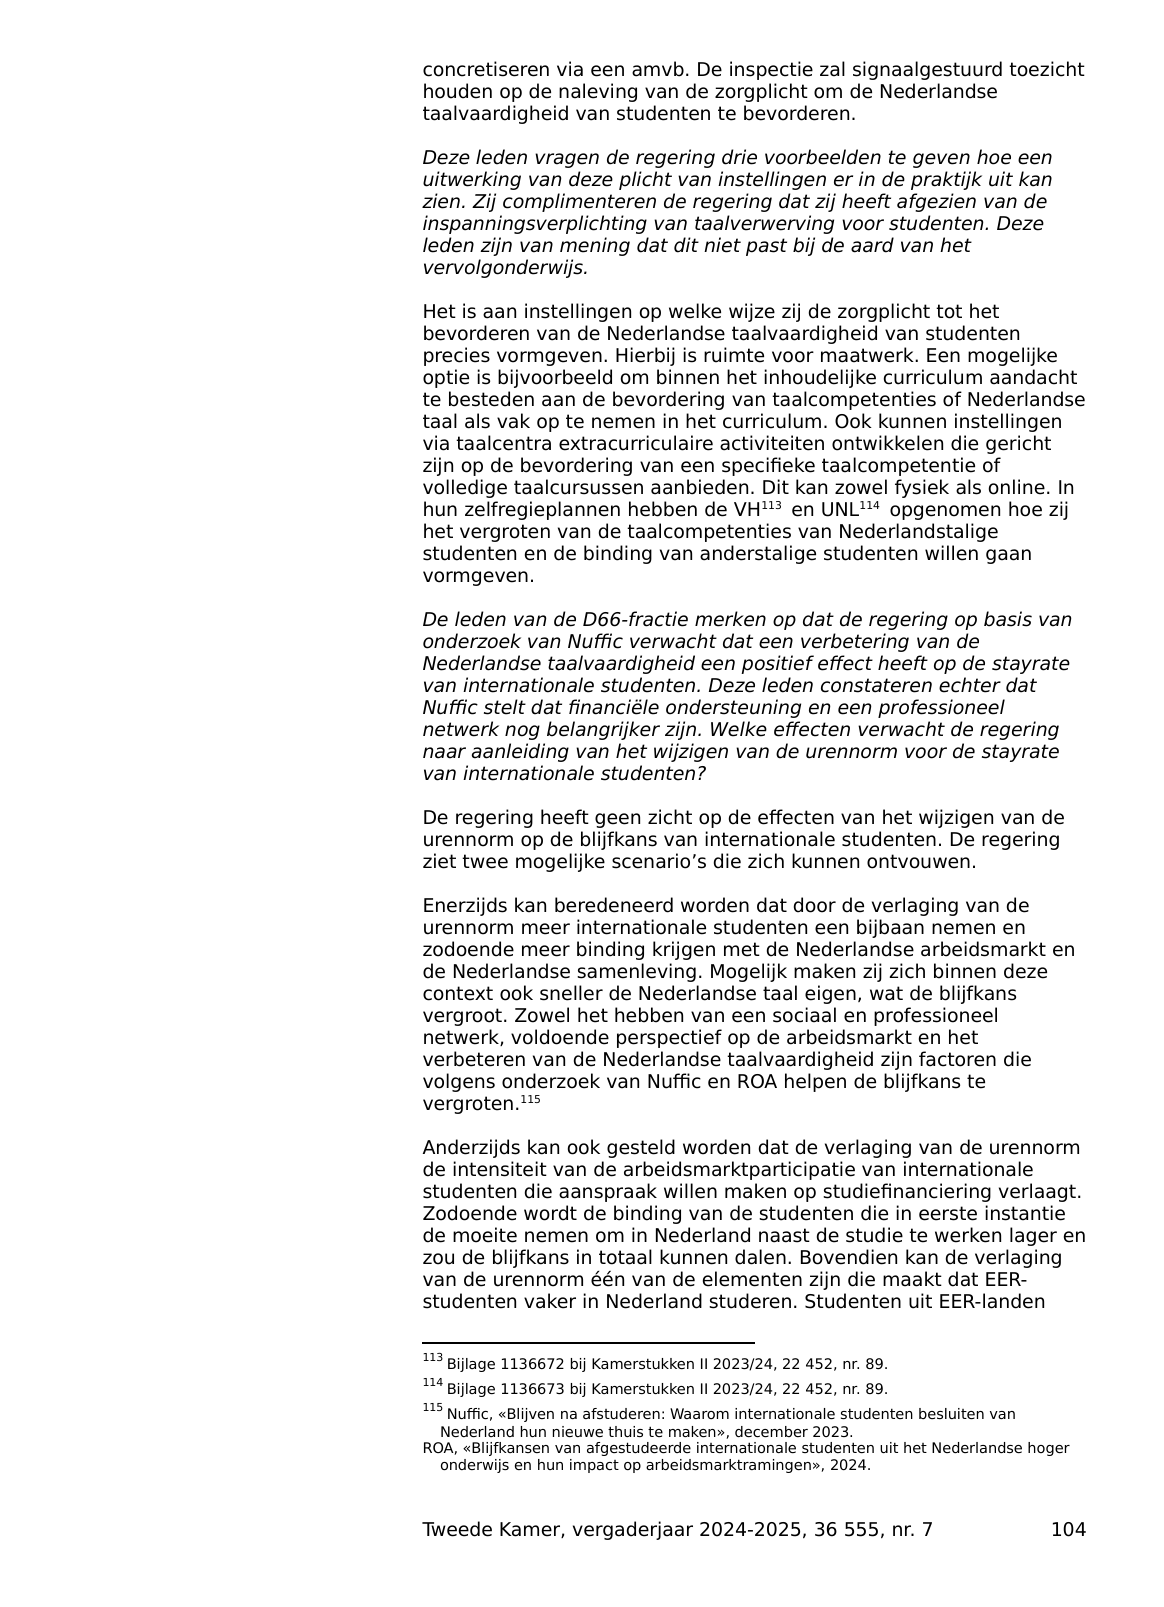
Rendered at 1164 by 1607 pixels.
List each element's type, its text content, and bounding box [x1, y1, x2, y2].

text concretiseren via een amvb. De inspectie zal signaalgestuurd toezicht houden op de naleving van de zorgplicht om de Nederlandse taalvaardigheid van studenten te bevorderen. [422, 59, 1087, 125]
text Nuffic, «Blijven na afstuderen: Waarom internationale studenten besluiten van Nederland hun nieuwe thuis te maken», december 2023. [422, 1402, 1087, 1441]
text Bijlage 1136672 bij Kamerstukken II 2023/24, 22 452, nr. 89. [422, 1352, 1087, 1374]
text Enerzijds kan beredeneerd worden dat door de verlaging van de urennorm meer internationale studenten een bijbaan nemen en zodoende meer binding krijgen met de Nederlandse arbeidsmarkt en de Nederlandse samenleving. Mogelijk maken zij zich binnen deze context ook sneller de Nederlandse taal eigen, wat de blijfkans vergroot. Zowel het hebben van een sociaal en professioneel netwerk, voldoende perspectief op de arbeidsmarkt en het verbeteren van de Nederlandse taalvaardigheid zijn factoren die volgens onderzoek van Nuffic en ROA helpen de blijfkans te vergroten. [422, 895, 1087, 1115]
text ROA, «Blijfkansen van afgestudeerde internationale studenten uit het Nederlandse hoger onderwijs en hun impact op arbeidsmarktramingen», 2024. [422, 1441, 1087, 1474]
text Deze leden vragen de regering drie voorbeelden te geven hoe een uitwerking van deze plicht van instellingen er in de praktijk uit kan zien. Zij complimenteren de regering dat zij heeft afgezien van de inspanningsverplichting van taalverwerving voor studenten. Deze leden zijn van mening dat dit niet past bij de aard van het vervolgonderwijs. [422, 147, 1087, 279]
text De leden van de D66-fractie merken op dat de regering op basis van onderzoek van Nuffic verwacht dat een verbetering van de Nederlandse taalvaardigheid een positief effect heeft op de stayrate van internationale studenten. Deze leden constateren echter dat Nuffic stelt dat financiële ondersteuning en een professioneel netwerk nog belangrijker zijn. Welke effecten verwacht de regering naar aanleiding van het wijzigen van de urennorm voor de stayrate van internationale studenten? [422, 609, 1087, 785]
text Bijlage 1136673 bij Kamerstukken II 2023/24, 22 452, nr. 89. [422, 1377, 1087, 1399]
text Het is aan instellingen op welke wijze zij de zorgplicht tot het bevorderen van de Nederlandse taalvaardigheid van studenten precies vormgeven. Hierbij is ruimte voor maatwerk. Een mogelijke optie is bijvoorbeeld om binnen het inhoudelijke curriculum aandacht te besteden aan de bevordering van taalcompetenties of Nederlandse taal als vak op te nemen in het curriculum. Ook kunnen instellingen via taalcentra extracurriculaire activiteiten ontwikkelen die gericht zijn op de bevordering van een specifieke taalcompetentie of volledige taalcursussen aanbieden. Dit kan zowel fysiek als online. In hun zelfregieplannen hebben de VH en UNL opgenomen hoe zij het vergroten van de taalcompetenties van Nederlandstalige studenten en de binding van anderstalige studenten willen gaan vormgeven. [422, 301, 1087, 587]
text Anderzijds kan ook gesteld worden dat de verlaging van de urennorm de intensiteit van de arbeidsmarktparticipatie van internationale studenten die aanspraak willen maken op studiefinanciering verlaagt. Zodoende wordt de binding van de studenten die in eerste instantie de moeite nemen om in Nederland naast de studie te werken lager en zou de blijfkans in totaal kunnen dalen. Bovendien kan de verlaging van de urennorm één van de elementen zijn die maakt dat EER-studenten vaker in Nederland studeren. Studenten uit EER-landen [422, 1137, 1087, 1313]
text De regering heeft geen zicht op de effecten van het wijzigen van de urennorm op de blijfkans van internationale studenten. De regering ziet twee mogelijke scenario’s die zich kunnen ontvouwen. [422, 807, 1087, 873]
